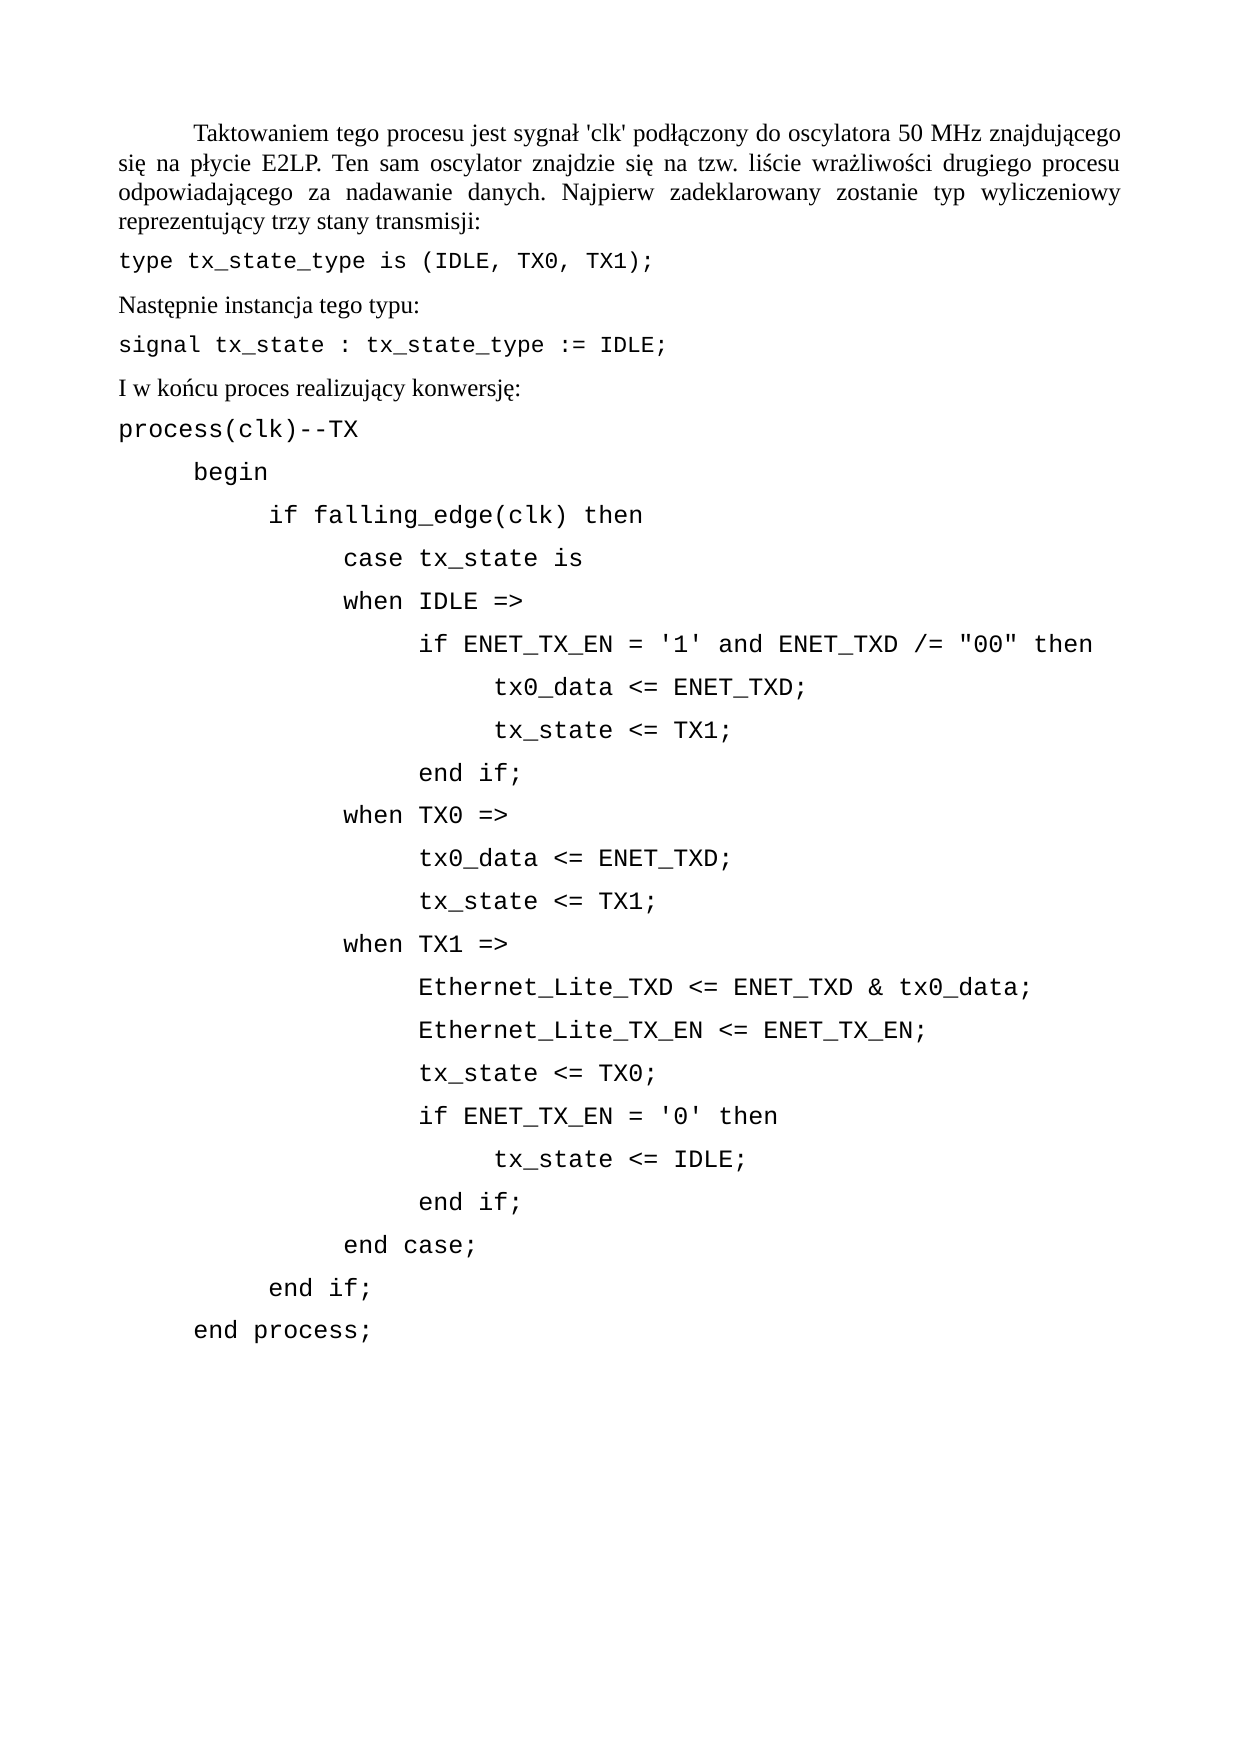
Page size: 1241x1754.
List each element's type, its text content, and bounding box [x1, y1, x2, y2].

text end process; [118, 1318, 1122, 1346]
text begin [118, 460, 1122, 488]
text end if; [118, 760, 1122, 788]
text case tx_state is [118, 546, 1122, 574]
text if falling_edge(clk) then [118, 503, 1122, 531]
text end if; [118, 1275, 1122, 1303]
text tx0_data <= ENET_TXD; [118, 846, 1122, 874]
text when TX0 => [118, 803, 1122, 831]
text I w końcu proces realizujący konwersję: [118, 373, 1122, 402]
text when TX1 => [118, 932, 1122, 960]
text process(clk)--TX [118, 417, 1122, 445]
text end case; [118, 1232, 1122, 1261]
text tx_state <= TX0; [118, 1061, 1122, 1089]
text tx0_data <= ENET_TXD; [118, 674, 1122, 703]
text Następnie instancja tego typu: [118, 290, 1122, 318]
text Taktowaniem tego procesu jest sygnał 'clk' podłączony do oscylatora 50 MHz znajdującego się na płycie E2LP. Ten sam oscylator znajdzie się na tzw. liście wrażliwości drugiego procesu odpowiadającego za nadawanie danych. Najpierw zadeklarowany zostanie typ wyliczeniowy reprezentujący trzy stany transmisji: [118, 118, 1122, 234]
text tx_state <= TX1; [118, 889, 1122, 917]
text signal tx_state : tx_state_type := IDLE; [118, 333, 1122, 359]
text Ethernet_Lite_TXD <= ENET_TXD & tx0_data; [118, 975, 1122, 1003]
text tx_state <= IDLE; [118, 1146, 1122, 1175]
text if ENET_TX_EN = '1' and ENET_TXD /= "00" then [118, 631, 1122, 660]
text tx_state <= TX1; [118, 717, 1122, 746]
text Ethernet_Lite_TX_EN <= ENET_TX_EN; [118, 1018, 1122, 1046]
text type tx_state_type is (IDLE, TX0, TX1); [118, 249, 1122, 275]
text end if; [118, 1189, 1122, 1218]
text if ENET_TX_EN = '0' then [118, 1103, 1122, 1132]
text when IDLE => [118, 588, 1122, 617]
